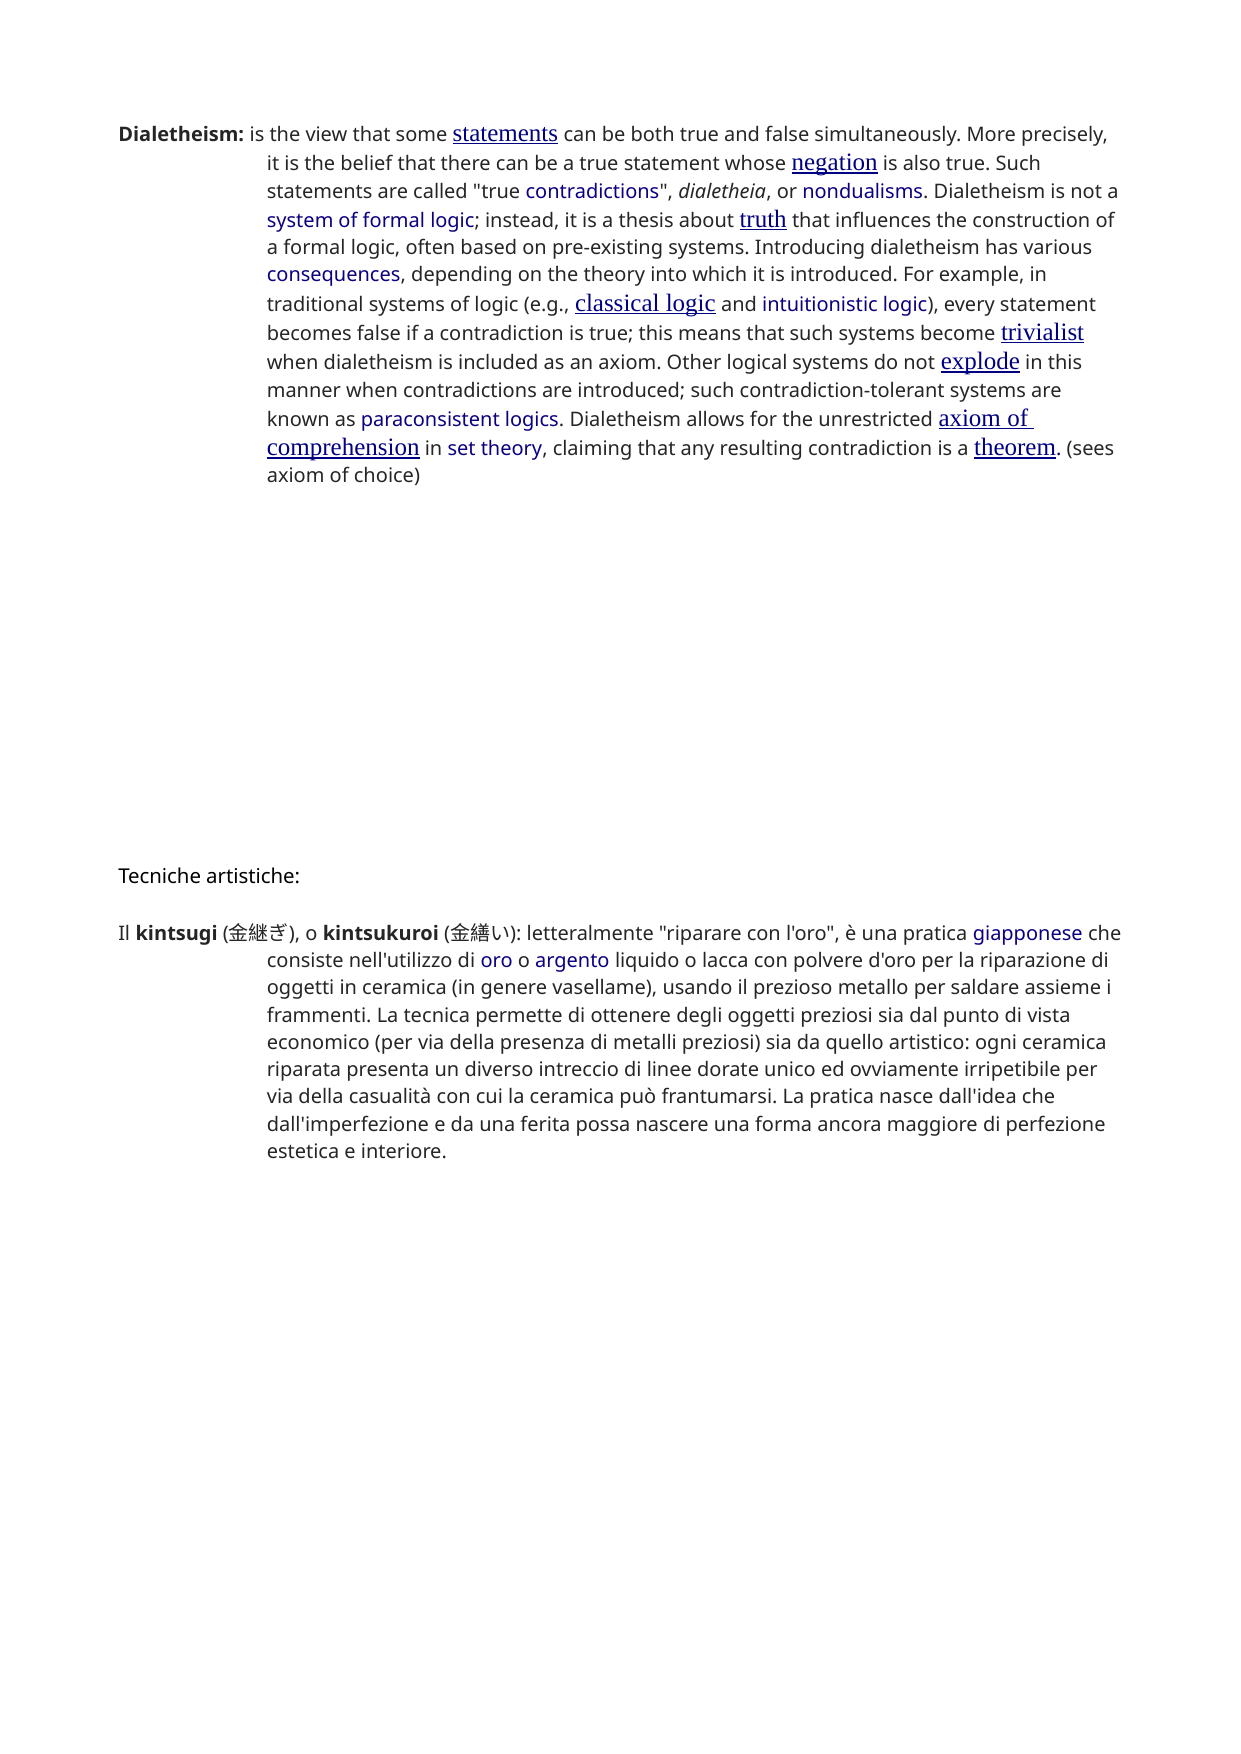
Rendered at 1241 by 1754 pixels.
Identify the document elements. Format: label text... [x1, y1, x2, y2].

text Il kintsugi (金継ぎ), o kintsukuroi (金繕い): letteralmente "riparare con l'oro", è una pratica giapponese che consiste nell'utilizzo di oro o argento liquido o lacca con polvere d'oro per la riparazione di oggetti in ceramica (in genere vasellame), usando il prezioso metallo per saldare assieme i frammenti. La tecnica permette di ottenere degli oggetti preziosi sia dal punto di vista economico (per via della presenza di metalli preziosi) sia da quello artistico: ogni ceramica riparata presenta un diverso intreccio di linee dorate unico ed ovviamente irripetibile per via della casualità con cui la ceramica può frantumarsi. La pratica nasce dall'idea che dall'imperfezione e da una ferita possa nascere una forma ancora maggiore di perfezione estetica e interiore. [118, 917, 1122, 1164]
text Dialetheism: is the view that some statements can be both true and false simultaneously. More precisely, it is the belief that there can be a true statement whose negation is also true. Such statements are called "true contradictions", dialetheia, or nondualisms. Dialetheism is not a system of formal logic; instead, it is a thesis about truth that influences the construction of a formal logic, often based on pre-existing systems. Introducing dialetheism has various consequences, depending on the theory into which it is introduced. For example, in traditional systems of logic (e.g., classical logic and intuitionistic logic), every statement becomes false if a contradiction is true; this means that such systems become trivialist when dialetheism is included as an axiom. Other logical systems do not explode in this manner when contradictions are introduced; such contradiction-tolerant systems are known as paraconsistent logics. Dialetheism allows for the unrestricted axiom of comprehension in set theory, claiming that any resulting contradiction is a theorem. (sees axiom of choice) [118, 118, 1122, 489]
text Tecniche artistiche: [118, 861, 1122, 889]
